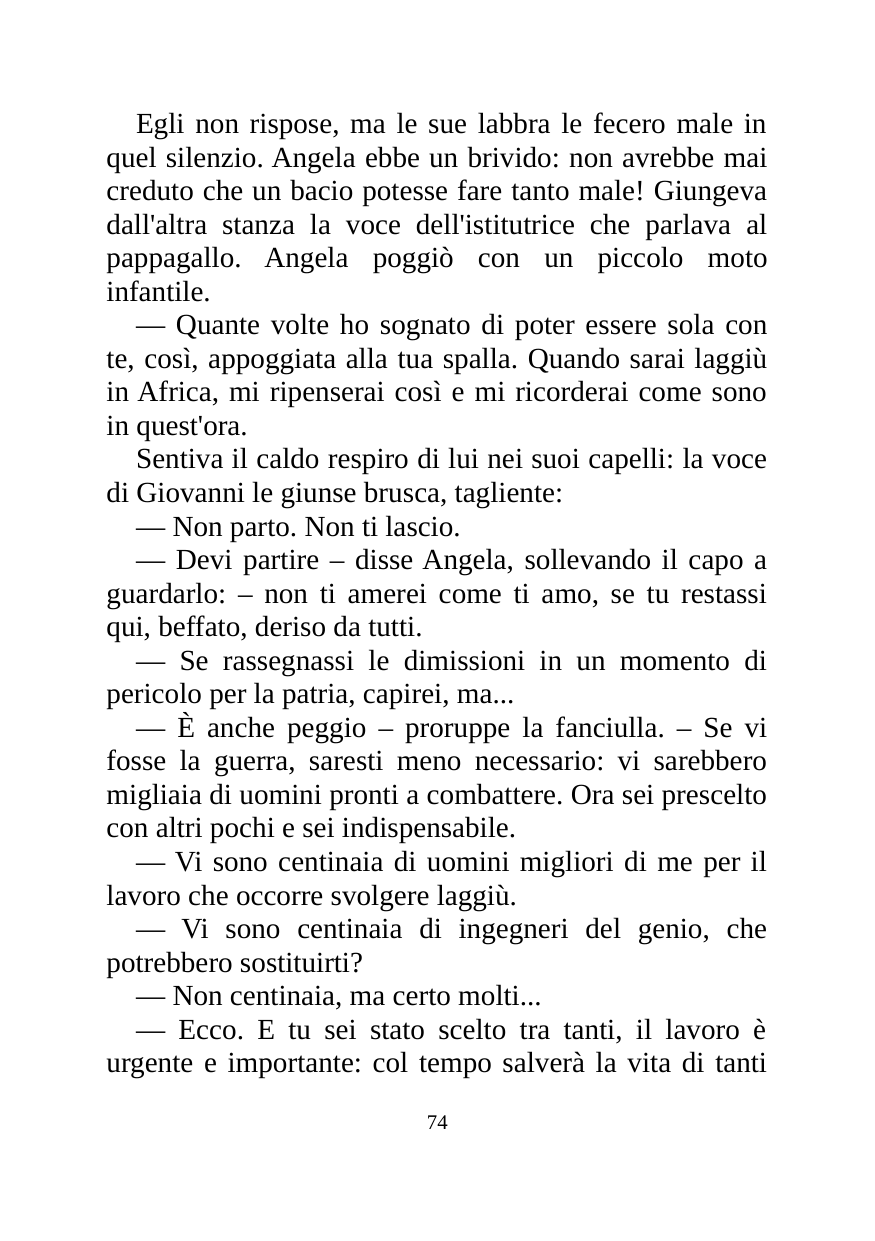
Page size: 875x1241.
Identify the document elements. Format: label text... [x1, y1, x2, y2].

text Egli non rispose, ma le sue labbra le fecero male in quel silenzio. Angela ebbe un brivido: non avrebbe mai creduto che un bacio potesse fare tanto male! Giungeva dall'altra stanza la voce dell'istitutrice che parlava al pappagallo. Angela poggiò con un piccolo moto infantile. [106, 106, 768, 307]
text — Ecco. E tu sei stato scelto tra tanti, il lavoro è urgente e importante: col tempo salverà la vita di tanti [106, 1012, 768, 1079]
text — Non parto. Non ti lascio. [106, 509, 768, 542]
text — Non centinaia, ma certo molti... [106, 978, 768, 1012]
text — Quante volte ho sognato di poter essere sola con te, così, appoggiata alla tua spalla. Quando sarai laggiù in Africa, mi ripenserai così e mi ricorderai come sono in quest'ora. [106, 307, 768, 442]
text — Devi partire – disse Angela, sollevando il capo a guardarlo: – non ti amerei come ti amo, se tu restassi qui, beffato, deriso da tutti. [106, 542, 768, 643]
text — Se rassegnassi le dimissioni in un momento di pericolo per la patria, capirei, ma... [106, 643, 768, 710]
text — Vi sono centinaia di uomini migliori di me per il lavoro che occorre svolgere laggiù. [106, 844, 768, 911]
text — È anche peggio – proruppe la fanciulla. – Se vi fosse la guerra, saresti meno necessario: vi sarebbero migliaia di uomini pronti a combattere. Ora sei prescelto con altri pochi e sei indispensabile. [106, 710, 768, 844]
text — Vi sono centinaia di ingegneri del genio, che potrebbero sostituirti? [106, 911, 768, 978]
text Sentiva il caldo respiro di lui nei suoi capelli: la voce di Giovanni le giunse brusca, tagliente: [106, 442, 768, 509]
